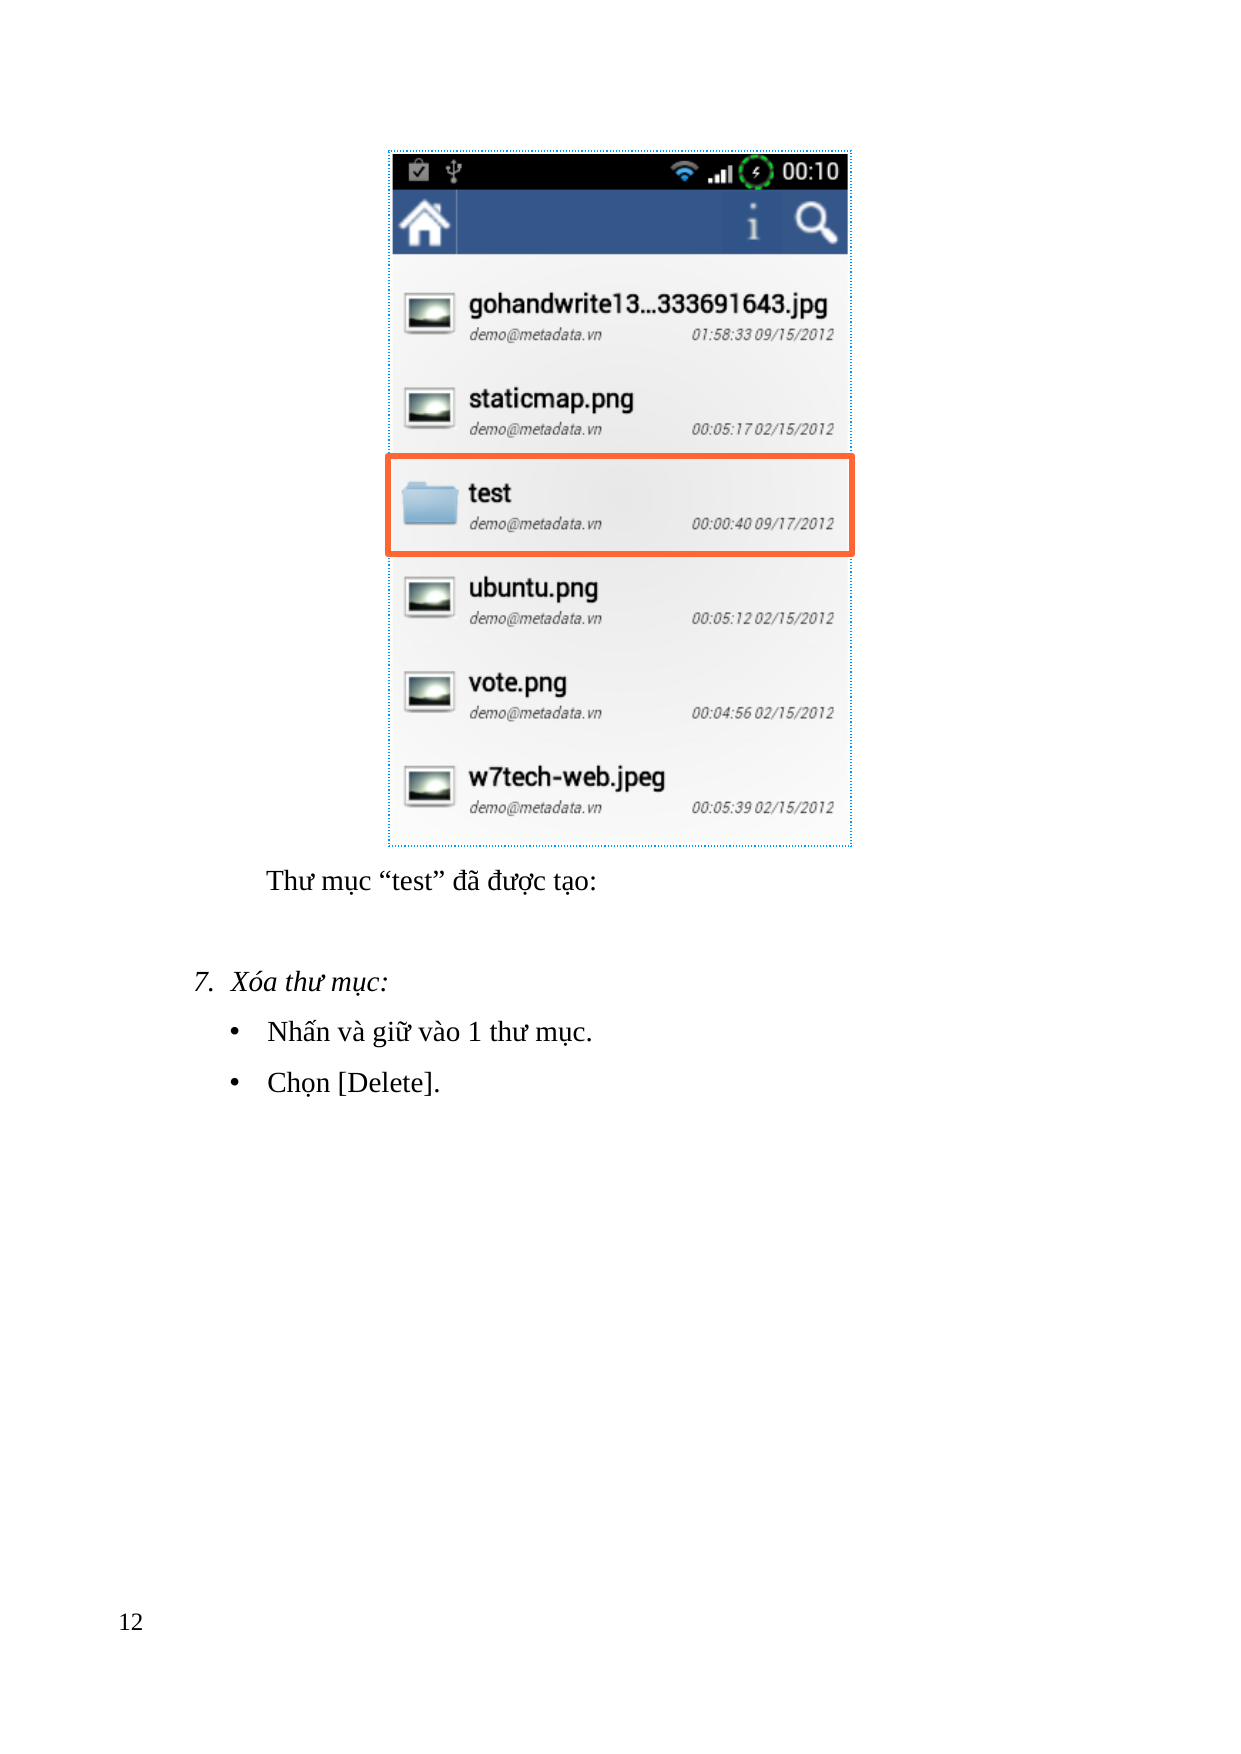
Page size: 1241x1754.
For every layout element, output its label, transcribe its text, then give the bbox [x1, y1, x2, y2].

list Chọn [Delete]. [229, 1065, 1122, 1098]
list Xóa thư mục: [193, 964, 1122, 998]
list Nhấn và giữ vào 1 thư mục. [229, 1014, 1122, 1048]
text Thư mục “test” đã được tạo: [266, 118, 1122, 897]
picture [392, 557, 848, 842]
picture [392, 154, 848, 453]
picture [392, 459, 848, 551]
